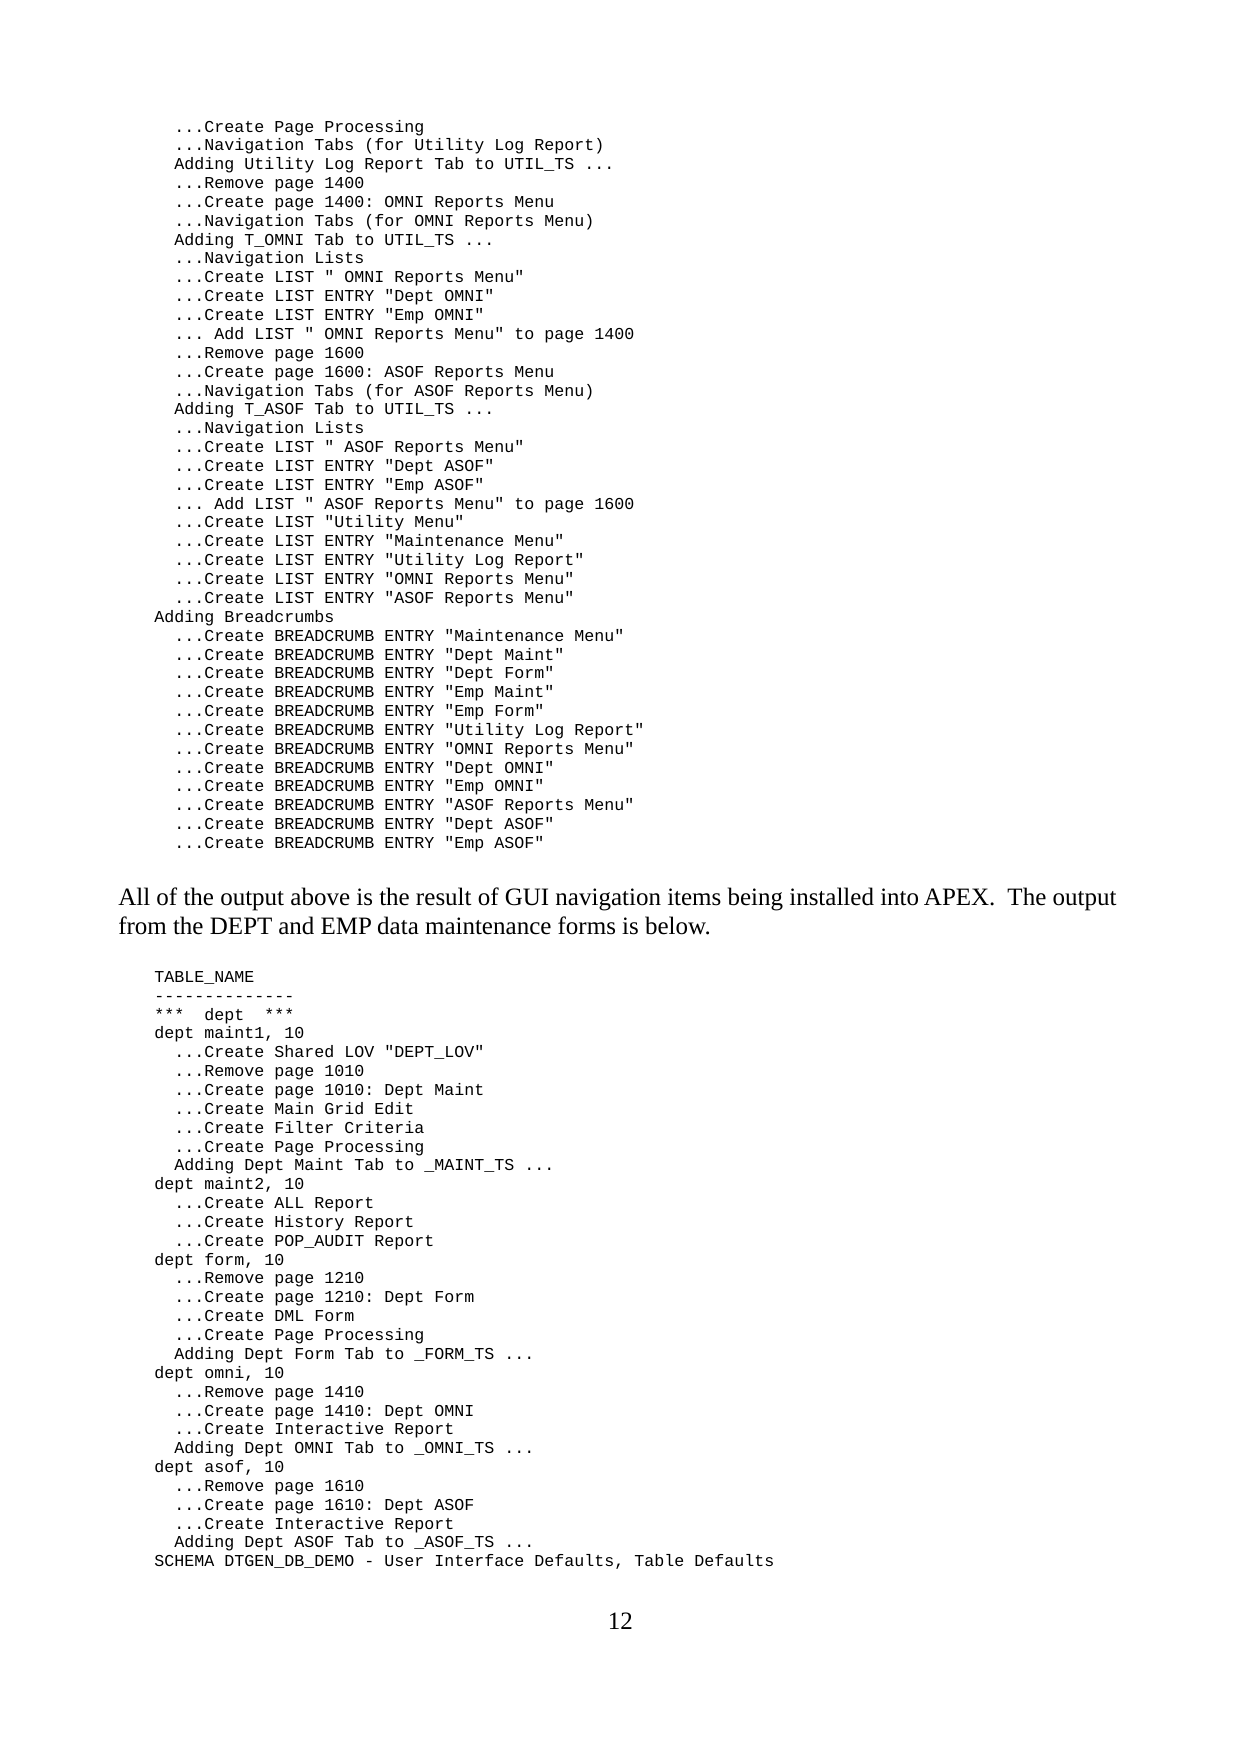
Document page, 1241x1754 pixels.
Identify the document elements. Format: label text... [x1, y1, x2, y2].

text Adding Utility Log Report Tab to UTIL_TS ... [154, 156, 1086, 175]
text ...Create Page Processing [154, 1138, 1086, 1157]
text ...Create BREADCRUMB ENTRY "Dept Form" [154, 665, 1086, 684]
text ...Create LIST ENTRY "Utility Log Report" [154, 552, 1086, 571]
text ...Create Main Grid Edit [154, 1100, 1086, 1119]
text ...Create BREADCRUMB ENTRY "Emp ASOF" [154, 834, 1086, 853]
text ...Navigation Lists [154, 250, 1086, 269]
text ...Create Page Processing [154, 118, 1086, 137]
text ...Create Shared LOV "DEPT_LOV" [154, 1044, 1086, 1063]
text ...Create LIST ENTRY "Emp ASOF" [154, 476, 1086, 495]
text ...Navigation Tabs (for ASOF Reports Menu) [154, 382, 1086, 401]
text ...Create Filter Criteria [154, 1119, 1086, 1138]
text ...Create LIST ENTRY "OMNI Reports Menu" [154, 571, 1086, 589]
text Adding Dept OMNI Tab to _OMNI_TS ... [154, 1440, 1086, 1459]
text ...Create LIST ENTRY "ASOF Reports Menu" [154, 589, 1086, 608]
text dept maint2, 10 [154, 1176, 1086, 1195]
text *** dept *** [154, 1006, 1086, 1025]
text SCHEMA DTGEN_DB_DEMO - User Interface Defaults, Table Defaults [154, 1553, 1086, 1572]
text ...Create page 1610: Dept ASOF [154, 1496, 1086, 1515]
text ...Create LIST ENTRY "Maintenance Menu" [154, 533, 1086, 552]
text Adding Dept Maint Tab to _MAINT_TS ... [154, 1157, 1086, 1176]
text ...Create page 1010: Dept Maint [154, 1082, 1086, 1100]
text ...Create LIST ENTRY "Dept ASOF" [154, 457, 1086, 476]
text dept asof, 10 [154, 1459, 1086, 1477]
text ...Navigation Tabs (for OMNI Reports Menu) [154, 212, 1086, 231]
text ...Create page 1600: ASOF Reports Menu [154, 363, 1086, 382]
text ...Create BREADCRUMB ENTRY "Dept ASOF" [154, 816, 1086, 834]
text ...Create DML Form [154, 1308, 1086, 1327]
text ...Create page 1410: Dept OMNI [154, 1402, 1086, 1421]
text ...Create LIST "Utility Menu" [154, 514, 1086, 533]
text Adding T_OMNI Tab to UTIL_TS ... [154, 231, 1086, 250]
text Adding Dept ASOF Tab to _ASOF_TS ... [154, 1534, 1086, 1553]
text ...Create Interactive Report [154, 1421, 1086, 1440]
text ...Remove page 1410 [154, 1383, 1086, 1402]
text ...Remove page 1400 [154, 175, 1086, 193]
text ...Create ALL Report [154, 1195, 1086, 1213]
text ... Add LIST " OMNI Reports Menu" to page 1400 [154, 326, 1086, 344]
text ...Create BREADCRUMB ENTRY "ASOF Reports Menu" [154, 797, 1086, 816]
text ...Create POP_AUDIT Report [154, 1232, 1086, 1251]
text All of the output above is the result of GUI navigation items being installed into APEX. The output from the DEPT and EMP data maintenance forms is below. [118, 882, 1122, 940]
text ...Create page 1400: OMNI Reports Menu [154, 193, 1086, 212]
text ...Create LIST " OMNI Reports Menu" [154, 269, 1086, 288]
text ...Navigation Lists [154, 420, 1086, 439]
text ... Add LIST " ASOF Reports Menu" to page 1600 [154, 495, 1086, 514]
text ...Remove page 1010 [154, 1063, 1086, 1082]
text ...Create BREADCRUMB ENTRY "Dept Maint" [154, 646, 1086, 665]
text ...Remove page 1600 [154, 344, 1086, 363]
text ...Create LIST ENTRY "Emp OMNI" [154, 307, 1086, 326]
text ...Create BREADCRUMB ENTRY "Emp Form" [154, 703, 1086, 721]
text ...Navigation Tabs (for Utility Log Report) [154, 137, 1086, 156]
text -------------- [154, 987, 1086, 1006]
text ...Create Interactive Report [154, 1515, 1086, 1534]
text ...Create page 1210: Dept Form [154, 1289, 1086, 1308]
text ...Create BREADCRUMB ENTRY "Emp Maint" [154, 684, 1086, 703]
text ...Create BREADCRUMB ENTRY "OMNI Reports Menu" [154, 740, 1086, 759]
text ...Create LIST " ASOF Reports Menu" [154, 439, 1086, 457]
text TABLE_NAME [154, 968, 1086, 987]
text ...Remove page 1210 [154, 1270, 1086, 1289]
text ...Create Page Processing [154, 1327, 1086, 1346]
text Adding T_ASOF Tab to UTIL_TS ... [154, 401, 1086, 420]
text dept maint1, 10 [154, 1025, 1086, 1044]
text ...Create BREADCRUMB ENTRY "Maintenance Menu" [154, 627, 1086, 646]
text dept omni, 10 [154, 1364, 1086, 1383]
text ...Create LIST ENTRY "Dept OMNI" [154, 288, 1086, 307]
text ...Create BREADCRUMB ENTRY "Dept OMNI" [154, 759, 1086, 778]
text Adding Dept Form Tab to _FORM_TS ... [154, 1346, 1086, 1364]
text ...Create BREADCRUMB ENTRY "Emp OMNI" [154, 778, 1086, 797]
text ...Remove page 1610 [154, 1477, 1086, 1496]
text Adding Breadcrumbs [154, 608, 1086, 627]
text dept form, 10 [154, 1251, 1086, 1270]
text ...Create BREADCRUMB ENTRY "Utility Log Report" [154, 721, 1086, 740]
text ...Create History Report [154, 1213, 1086, 1232]
